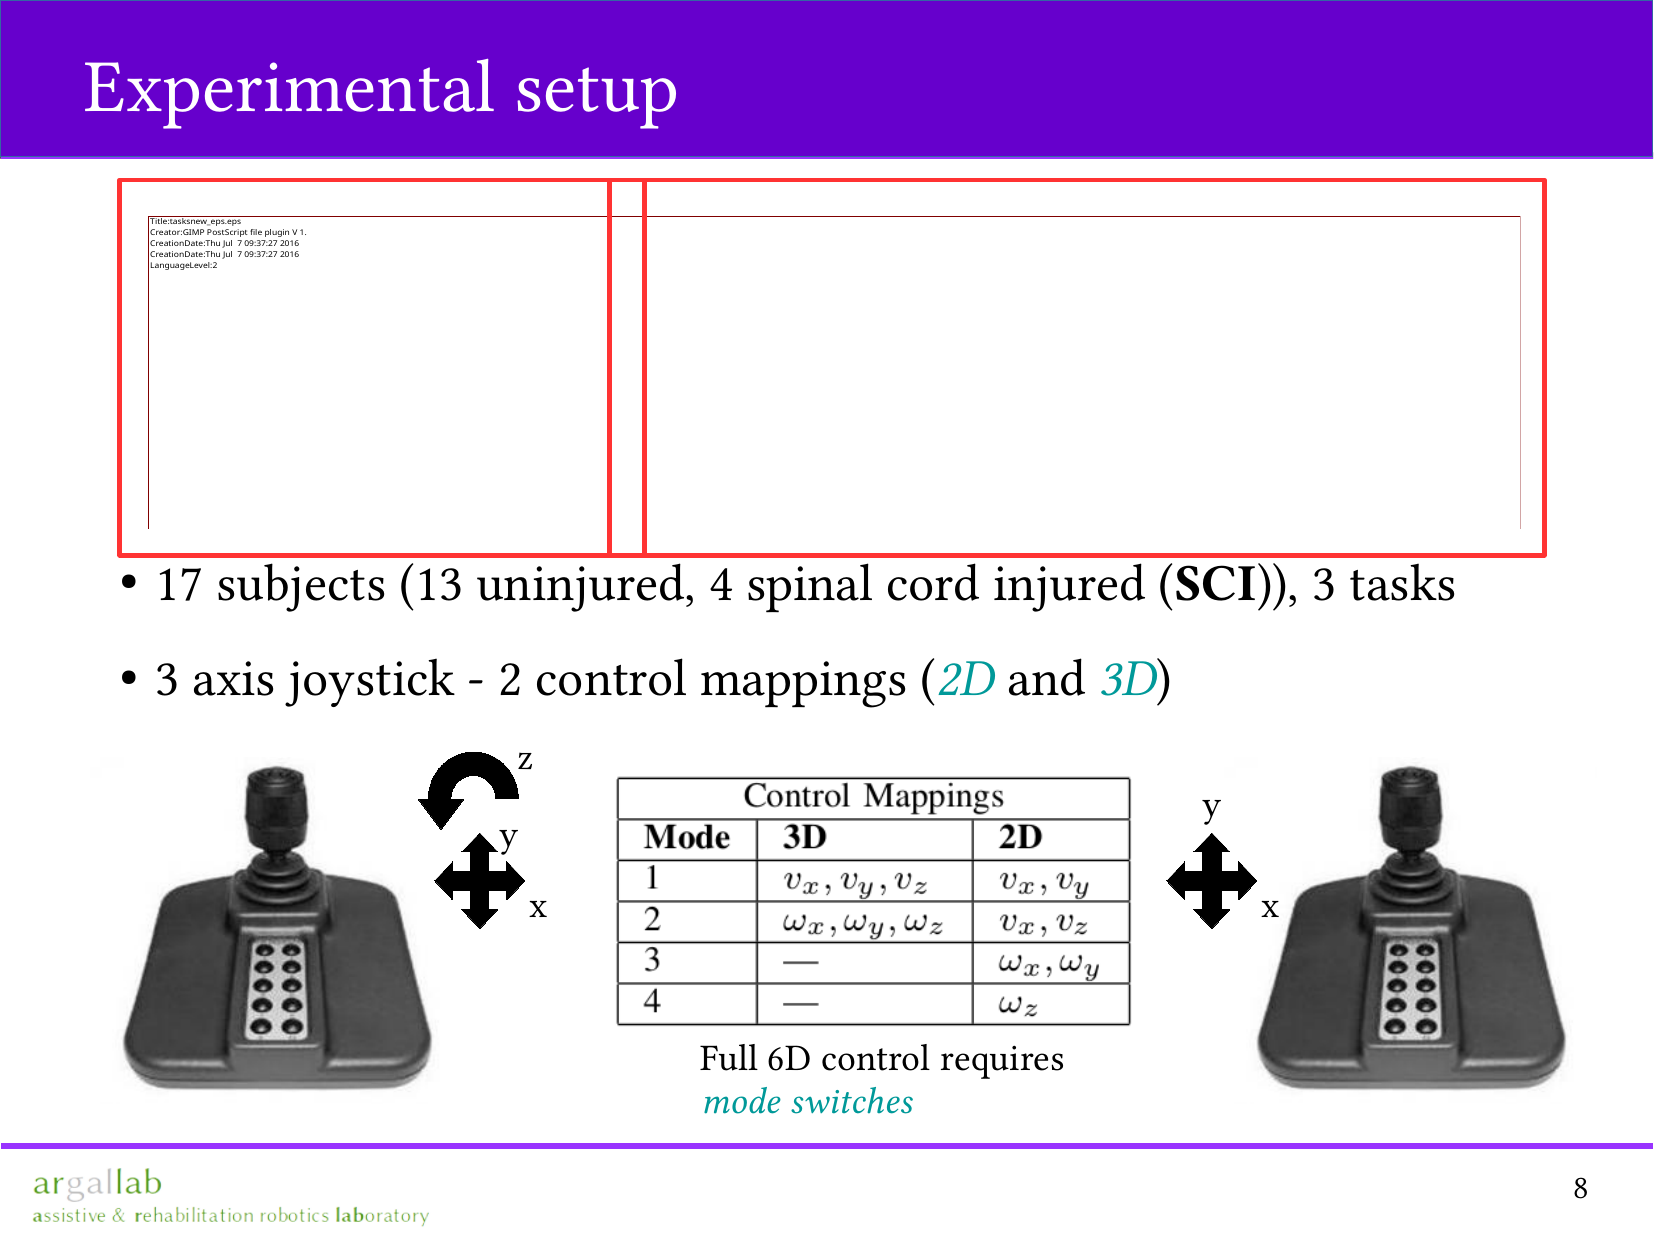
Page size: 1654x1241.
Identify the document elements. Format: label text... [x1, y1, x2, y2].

text_box [119, 180, 1545, 556]
text_box [434, 833, 521, 929]
text_box 17 subjects (13 uninjured, 4 spinal cord injured (SCI)), 3 tasks 3 axis joystick - 2 control mappings (2D and 3D) [104, 546, 1635, 717]
picture [586, 739, 1145, 1041]
picture [90, 757, 463, 1104]
text_box z [502, 728, 549, 787]
text_box x [514, 876, 563, 935]
text_box x [1246, 876, 1295, 935]
picture [451, 779, 463, 799]
picture [1224, 757, 1597, 1104]
text_box Full 6D control requires mode switches [685, 1029, 1080, 1131]
text_box Experimental setup [69, 36, 1621, 138]
text_box [418, 752, 519, 830]
picture [21, 1140, 444, 1241]
text_box y [1187, 775, 1237, 834]
text_box y [484, 805, 534, 864]
text_box [1166, 834, 1253, 929]
